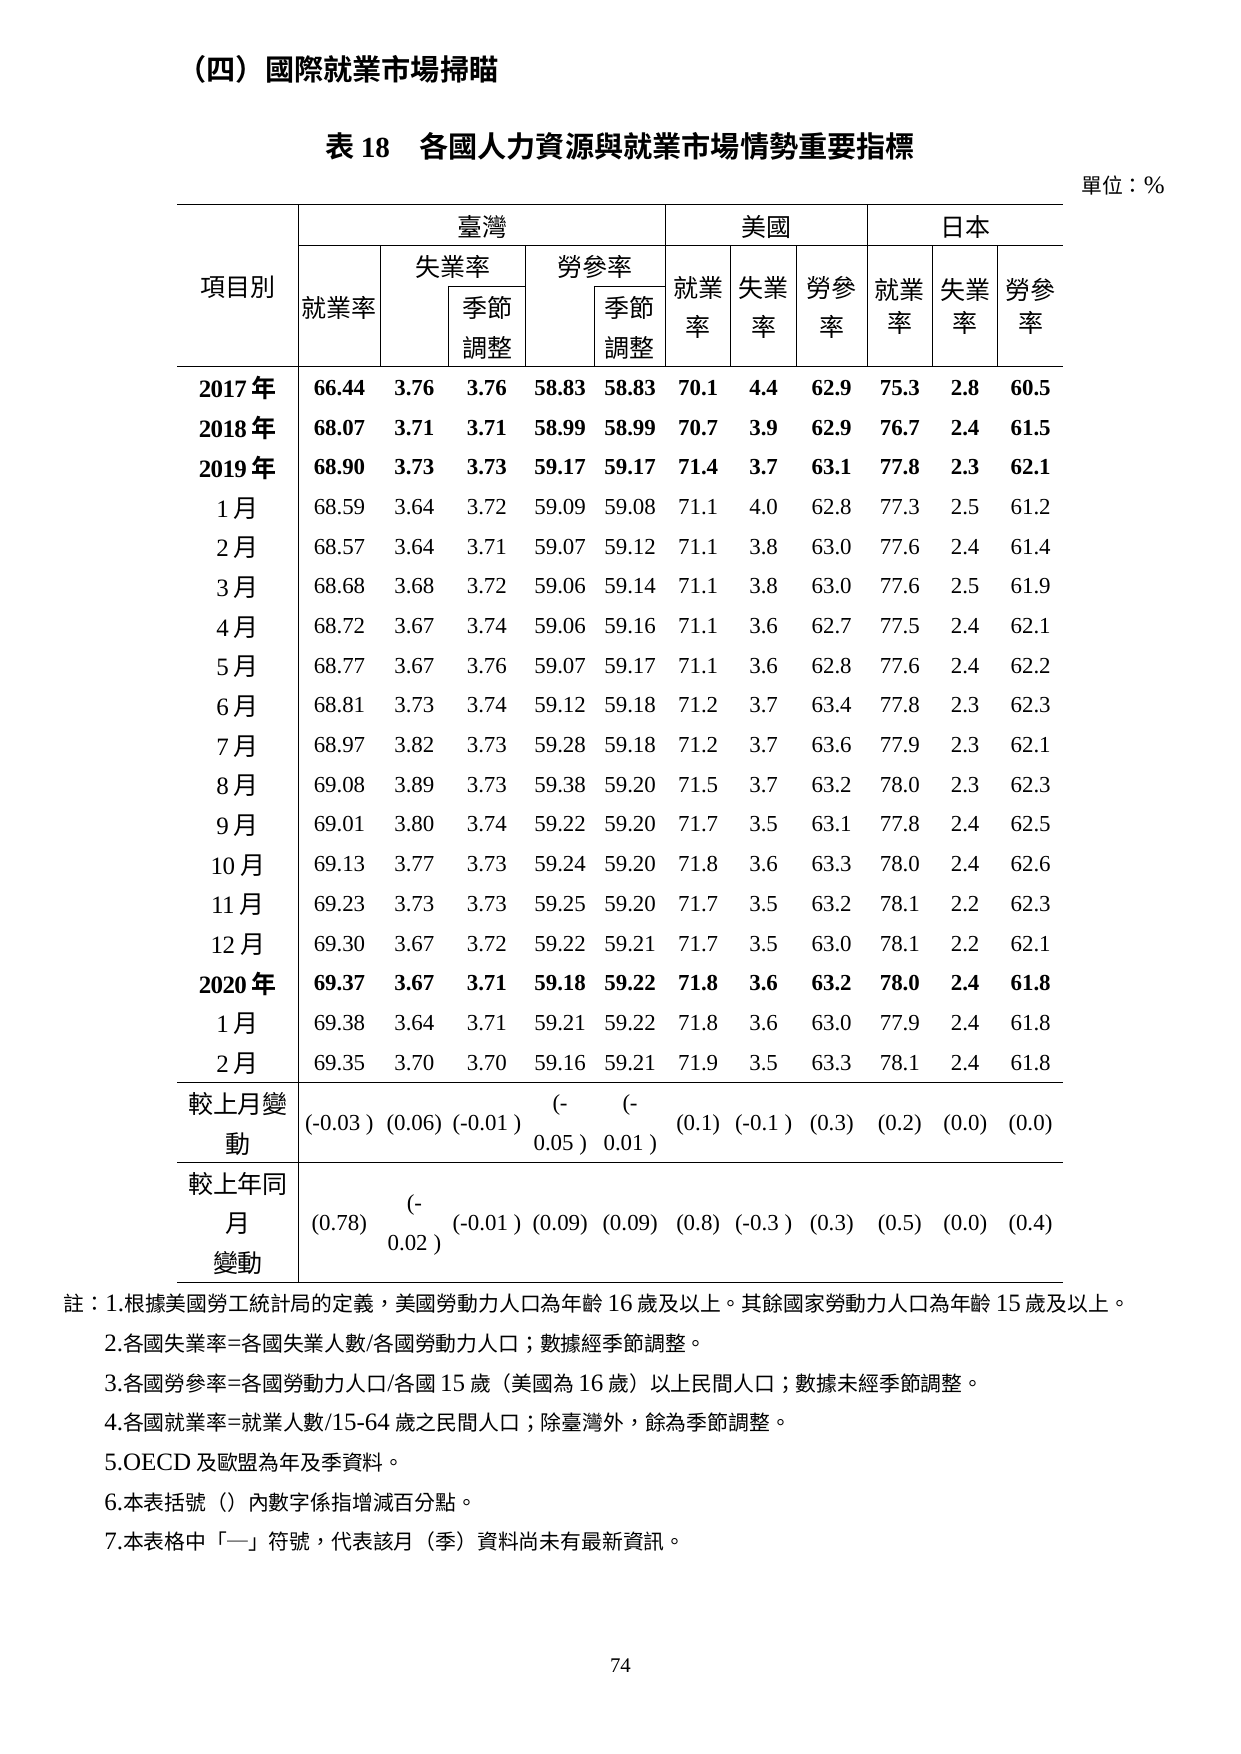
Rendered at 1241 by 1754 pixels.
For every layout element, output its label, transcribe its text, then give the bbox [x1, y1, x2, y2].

table_cell 3.7 [731, 725, 796, 764]
table_cell (-0.01 ) [448, 1083, 525, 1162]
table_cell 2月 [177, 1042, 298, 1082]
table_cell 2.4 [932, 963, 998, 1002]
table_cell 61.4 [998, 526, 1063, 566]
table_cell 1月 [177, 1002, 298, 1042]
table_cell 2.3 [932, 725, 998, 764]
table_cell 62.9 [796, 407, 867, 447]
table_cell 2.5 [932, 486, 998, 526]
table_cell 59.16 [595, 605, 665, 645]
table_cell 59.20 [595, 764, 665, 804]
table_cell 78.1 [867, 883, 932, 923]
table_cell 61.8 [998, 1042, 1063, 1082]
table_cell 失業率 [731, 246, 796, 366]
table_cell 59.16 [525, 1042, 595, 1082]
table_cell 62.5 [998, 804, 1063, 843]
table_cell 77.8 [867, 447, 932, 486]
table_cell 2017年 [177, 367, 298, 407]
table_cell 63.2 [796, 764, 867, 804]
text 單位：% [198, 165, 1164, 204]
text 表18 各國人力資源與就業市場情勢重要指標 [177, 127, 1063, 165]
table_cell 就業率 [868, 246, 932, 366]
table_cell 3.89 [380, 764, 448, 804]
table_cell 58.99 [525, 407, 595, 447]
table_cell 63.6 [796, 725, 867, 764]
text 6.本表括號（）內數字係指增減百分點。 [104, 1481, 1063, 1521]
table_cell 71.4 [665, 447, 731, 486]
table_cell 61.8 [998, 1002, 1063, 1042]
table_cell 勞參率 [998, 246, 1063, 366]
table_cell 3.76 [380, 367, 448, 407]
table_cell 63.3 [796, 844, 867, 883]
table_cell 就業率 [666, 246, 730, 366]
table_cell 62.1 [998, 447, 1063, 486]
table_cell (-0.3 ) [731, 1163, 796, 1282]
table_cell 59.22 [525, 804, 595, 843]
table_cell 63.2 [796, 963, 867, 1002]
table_cell 3.71 [448, 407, 525, 447]
table_cell 77.6 [867, 645, 932, 685]
table_cell 勞參率 [797, 246, 867, 366]
table_cell 3.74 [448, 685, 525, 724]
table_cell 2019年 [177, 447, 298, 486]
table_cell 3.67 [380, 605, 448, 645]
table_cell (0.0) [932, 1163, 998, 1282]
table_cell 71.1 [665, 566, 731, 605]
table_cell 63.0 [796, 526, 867, 566]
table_cell 1月 [177, 486, 298, 526]
table_cell 68.57 [299, 526, 380, 566]
table_cell 59.20 [595, 804, 665, 843]
table_cell 71.1 [665, 645, 731, 685]
table_cell 59.24 [525, 844, 595, 883]
table_cell 71.5 [665, 764, 731, 804]
table_cell 77.6 [867, 566, 932, 605]
table_cell 59.20 [595, 844, 665, 883]
table_cell 4.4 [731, 367, 796, 407]
table_cell 59.22 [525, 923, 595, 963]
text 註：1.根據美國勞工統計局的定義，美國勞動力人口為年齡16歲及以上。其餘國家勞動力人口為年齡15歲及以上。 [63, 1283, 1181, 1322]
table_cell 78.0 [867, 844, 932, 883]
table_cell 62.3 [998, 764, 1063, 804]
table_cell 69.08 [299, 764, 380, 804]
table_cell 63.3 [796, 1042, 867, 1082]
table_cell 68.81 [299, 685, 380, 724]
table_cell 59.17 [525, 447, 595, 486]
table_cell 2.4 [932, 804, 998, 843]
table_cell 3.70 [448, 1042, 525, 1082]
table_cell 75.3 [867, 367, 932, 407]
table_cell 3.6 [731, 645, 796, 685]
table_cell 58.83 [525, 367, 595, 407]
table_cell 77.9 [867, 725, 932, 764]
table_cell 59.09 [525, 486, 595, 526]
table_cell [381, 286, 448, 366]
table_cell 69.37 [299, 963, 380, 1002]
table_cell 71.1 [665, 605, 731, 645]
table_cell 就業率 [299, 246, 380, 366]
table_cell 3.72 [448, 566, 525, 605]
table_cell 78.0 [867, 764, 932, 804]
table_cell 3.82 [380, 725, 448, 764]
table_cell 2.5 [932, 566, 998, 605]
table_cell 3.64 [380, 486, 448, 526]
table_cell 2.4 [932, 844, 998, 883]
table_cell 11月 [177, 883, 298, 923]
table_cell 3.7 [731, 685, 796, 724]
table_cell (0.3) [796, 1083, 867, 1162]
table_cell 61.9 [998, 566, 1063, 605]
table_cell 3.7 [731, 447, 796, 486]
text 4.各國就業率=就業人數/15-64歲之民間人口；除臺灣外，餘為季節調整。 [104, 1402, 1063, 1441]
table_cell 62.1 [998, 725, 1063, 764]
table_cell 2.4 [932, 645, 998, 685]
table_cell 8月 [177, 764, 298, 804]
subtitle （四）國際就業市場掃瞄 [177, 28, 1063, 107]
table_cell 4月 [177, 605, 298, 645]
table_cell 3月 [177, 566, 298, 605]
table_cell 3.70 [380, 1042, 448, 1082]
table_cell 3.5 [731, 883, 796, 923]
table_cell 2.4 [932, 407, 998, 447]
table_cell 71.7 [665, 883, 731, 923]
table_cell (0.06) [380, 1083, 448, 1162]
text 2.各國失業率=各國失業人數/各國勞動力人口；數據經季節調整。 [104, 1322, 1063, 1362]
text 5.OECD及歐盟為年及季資料。 [104, 1441, 1063, 1481]
table_header 美國 [666, 205, 867, 245]
table_cell 3.71 [448, 963, 525, 1002]
table_cell 71.9 [665, 1042, 731, 1082]
table_cell 3.74 [448, 605, 525, 645]
table_cell 59.28 [525, 725, 595, 764]
table_cell 59.21 [595, 1042, 665, 1082]
table_cell 3.67 [380, 923, 448, 963]
table_cell (-0.01 ) [595, 1083, 665, 1162]
table_cell 59.20 [595, 883, 665, 923]
table_cell 3.73 [448, 844, 525, 883]
table_cell 69.23 [299, 883, 380, 923]
table_cell (0.09) [595, 1163, 665, 1282]
table_cell 5月 [177, 645, 298, 685]
table_cell 3.64 [380, 1002, 448, 1042]
table_cell 71.8 [665, 1002, 731, 1042]
table_cell 3.5 [731, 1042, 796, 1082]
table_cell 63.0 [796, 1002, 867, 1042]
table_cell 3.73 [448, 447, 525, 486]
table_cell 62.9 [796, 367, 867, 407]
table_cell 2.3 [932, 447, 998, 486]
table_cell 6月 [177, 685, 298, 724]
table_cell 2.2 [932, 923, 998, 963]
table_cell 71.1 [665, 526, 731, 566]
table_cell (-0.05 ) [525, 1083, 595, 1162]
table_cell (-0.01 ) [448, 1163, 525, 1282]
table_cell 77.6 [867, 526, 932, 566]
table_cell 季節 調整 [595, 287, 665, 366]
table_cell (-0.02 ) [380, 1163, 448, 1282]
table_cell 59.17 [595, 645, 665, 685]
table_cell 3.6 [731, 963, 796, 1002]
table_cell 59.18 [525, 963, 595, 1002]
table_cell (0.2) [867, 1083, 932, 1162]
table_cell 3.77 [380, 844, 448, 883]
table_cell 3.6 [731, 605, 796, 645]
table_cell 12月 [177, 923, 298, 963]
table_cell 77.5 [867, 605, 932, 645]
table_cell (0.0) [998, 1083, 1063, 1162]
table_cell 4.0 [731, 486, 796, 526]
table_cell 62.3 [998, 883, 1063, 923]
table_cell 3.67 [380, 645, 448, 685]
table_cell 3.7 [731, 764, 796, 804]
table_cell 2.8 [932, 367, 998, 407]
table_cell 62.2 [998, 645, 1063, 685]
table_cell 77.9 [867, 1002, 932, 1042]
table_cell 70.1 [665, 367, 731, 407]
table_cell (0.1) [665, 1083, 731, 1162]
table_cell 2.4 [932, 1042, 998, 1082]
table_cell 71.7 [665, 804, 731, 843]
table_cell 63.0 [796, 923, 867, 963]
table_cell 2018年 [177, 407, 298, 447]
table_cell 62.6 [998, 844, 1063, 883]
table_cell 59.18 [595, 725, 665, 764]
table_cell 59.22 [595, 963, 665, 1002]
table_cell 78.1 [867, 1042, 932, 1082]
table_cell 63.2 [796, 883, 867, 923]
table_cell 78.1 [867, 923, 932, 963]
table_cell 59.14 [595, 566, 665, 605]
table_cell (0.8) [665, 1163, 731, 1282]
table_header 臺灣 [299, 205, 665, 245]
table_cell (-0.1 ) [731, 1083, 796, 1162]
table_cell 3.72 [448, 486, 525, 526]
table_cell 61.5 [998, 407, 1063, 447]
table_cell 3.68 [380, 566, 448, 605]
table_cell 63.1 [796, 804, 867, 843]
table_cell 2.4 [932, 1002, 998, 1042]
table_cell (0.5) [867, 1163, 932, 1282]
text 3.各國勞參率=各國勞動力人口/各國15歲（美國為16歲）以上民間人口；數據未經季節調整。 [104, 1362, 1063, 1402]
table_cell 71.2 [665, 725, 731, 764]
table_cell 3.76 [448, 367, 525, 407]
table_cell 62.8 [796, 486, 867, 526]
table_cell 66.44 [299, 367, 380, 407]
table_cell 60.5 [998, 367, 1063, 407]
table_cell 62.1 [998, 605, 1063, 645]
table_cell 3.73 [448, 883, 525, 923]
table_cell [526, 286, 594, 366]
table_cell 59.18 [595, 685, 665, 724]
table_cell 59.25 [525, 883, 595, 923]
table_cell 62.1 [998, 923, 1063, 963]
table_cell 63.4 [796, 685, 867, 724]
table_cell 2020年 [177, 963, 298, 1002]
table_cell (0.4) [998, 1163, 1063, 1282]
table_cell 2月 [177, 526, 298, 566]
table_cell 失業率 [381, 246, 525, 286]
table_cell 較上月變動 [177, 1083, 298, 1162]
table_cell 3.76 [448, 645, 525, 685]
table_cell 3.8 [731, 566, 796, 605]
table_cell 77.3 [867, 486, 932, 526]
table_cell 62.8 [796, 645, 867, 685]
table_cell 3.72 [448, 923, 525, 963]
table_cell 2.3 [932, 685, 998, 724]
table_cell 59.17 [595, 447, 665, 486]
table_cell 78.0 [867, 963, 932, 1002]
table_cell 勞參率 [526, 246, 665, 286]
table_cell 3.73 [448, 725, 525, 764]
table_cell 3.8 [731, 526, 796, 566]
table_header 日本 [868, 205, 1063, 245]
table_cell 3.67 [380, 963, 448, 1002]
table_cell 3.5 [731, 923, 796, 963]
table_cell (0.3) [796, 1163, 867, 1282]
table_cell 59.07 [525, 645, 595, 685]
table_cell 77.8 [867, 685, 932, 724]
table_cell 3.71 [448, 1002, 525, 1042]
table_cell 69.38 [299, 1002, 380, 1042]
table_cell 71.8 [665, 844, 731, 883]
table_cell 68.72 [299, 605, 380, 645]
table_cell 61.8 [998, 963, 1063, 1002]
table_cell 較上年同月 變動 [177, 1163, 298, 1282]
table_cell 71.1 [665, 486, 731, 526]
table_cell 3.5 [731, 804, 796, 843]
table_cell 2.2 [932, 883, 998, 923]
table_cell 59.22 [595, 1002, 665, 1042]
table_cell 3.80 [380, 804, 448, 843]
table_cell 59.06 [525, 566, 595, 605]
table_cell (-0.03 ) [299, 1083, 380, 1162]
table_cell 68.77 [299, 645, 380, 685]
table_cell 3.74 [448, 804, 525, 843]
table_cell 59.08 [595, 486, 665, 526]
table_cell 3.73 [448, 764, 525, 804]
table_cell 2.4 [932, 605, 998, 645]
table_cell 71.2 [665, 685, 731, 724]
table_cell 失業率 [933, 246, 997, 366]
table_cell 63.0 [796, 566, 867, 605]
table_cell 69.01 [299, 804, 380, 843]
table_cell 3.6 [731, 1002, 796, 1042]
table_cell 76.7 [867, 407, 932, 447]
table_cell 3.73 [380, 447, 448, 486]
table_cell (0.09) [525, 1163, 595, 1282]
table_cell 77.8 [867, 804, 932, 843]
table_cell 3.73 [380, 685, 448, 724]
table_cell 59.06 [525, 605, 595, 645]
table_header 項目別 [177, 205, 298, 366]
table_cell (0.0) [932, 1083, 998, 1162]
table_cell 63.1 [796, 447, 867, 486]
table_cell (0.78) [299, 1163, 380, 1282]
table_cell 59.07 [525, 526, 595, 566]
table_cell 70.7 [665, 407, 731, 447]
table_cell 69.35 [299, 1042, 380, 1082]
table_cell 68.90 [299, 447, 380, 486]
table_cell 季節 調整 [449, 287, 525, 366]
table_cell 3.73 [380, 883, 448, 923]
table_cell 59.12 [525, 685, 595, 724]
table_cell 59.12 [595, 526, 665, 566]
table_cell 10月 [177, 844, 298, 883]
table_cell 59.21 [525, 1002, 595, 1042]
table_cell 68.68 [299, 566, 380, 605]
table_cell 9月 [177, 804, 298, 843]
table_cell 62.3 [998, 685, 1063, 724]
table_cell 68.59 [299, 486, 380, 526]
table_cell 3.9 [731, 407, 796, 447]
table_cell 71.8 [665, 963, 731, 1002]
table_cell 69.13 [299, 844, 380, 883]
text 7.本表格中「─」符號，代表該月（季）資料尚未有最新資訊。 [104, 1521, 1063, 1561]
table_cell 61.2 [998, 486, 1063, 526]
table_cell 71.7 [665, 923, 731, 963]
table_cell 59.21 [595, 923, 665, 963]
table_cell 62.7 [796, 605, 867, 645]
table_cell 68.97 [299, 725, 380, 764]
table_cell 7月 [177, 725, 298, 764]
table_cell 68.07 [299, 407, 380, 447]
table_cell 2.4 [932, 526, 998, 566]
table_cell 59.38 [525, 764, 595, 804]
table_cell 3.71 [448, 526, 525, 566]
table_cell 58.99 [595, 407, 665, 447]
table_cell 3.64 [380, 526, 448, 566]
table_cell 69.30 [299, 923, 380, 963]
table_cell 3.6 [731, 844, 796, 883]
table_cell 2.3 [932, 764, 998, 804]
table_cell 3.71 [380, 407, 448, 447]
table_cell 58.83 [595, 367, 665, 407]
